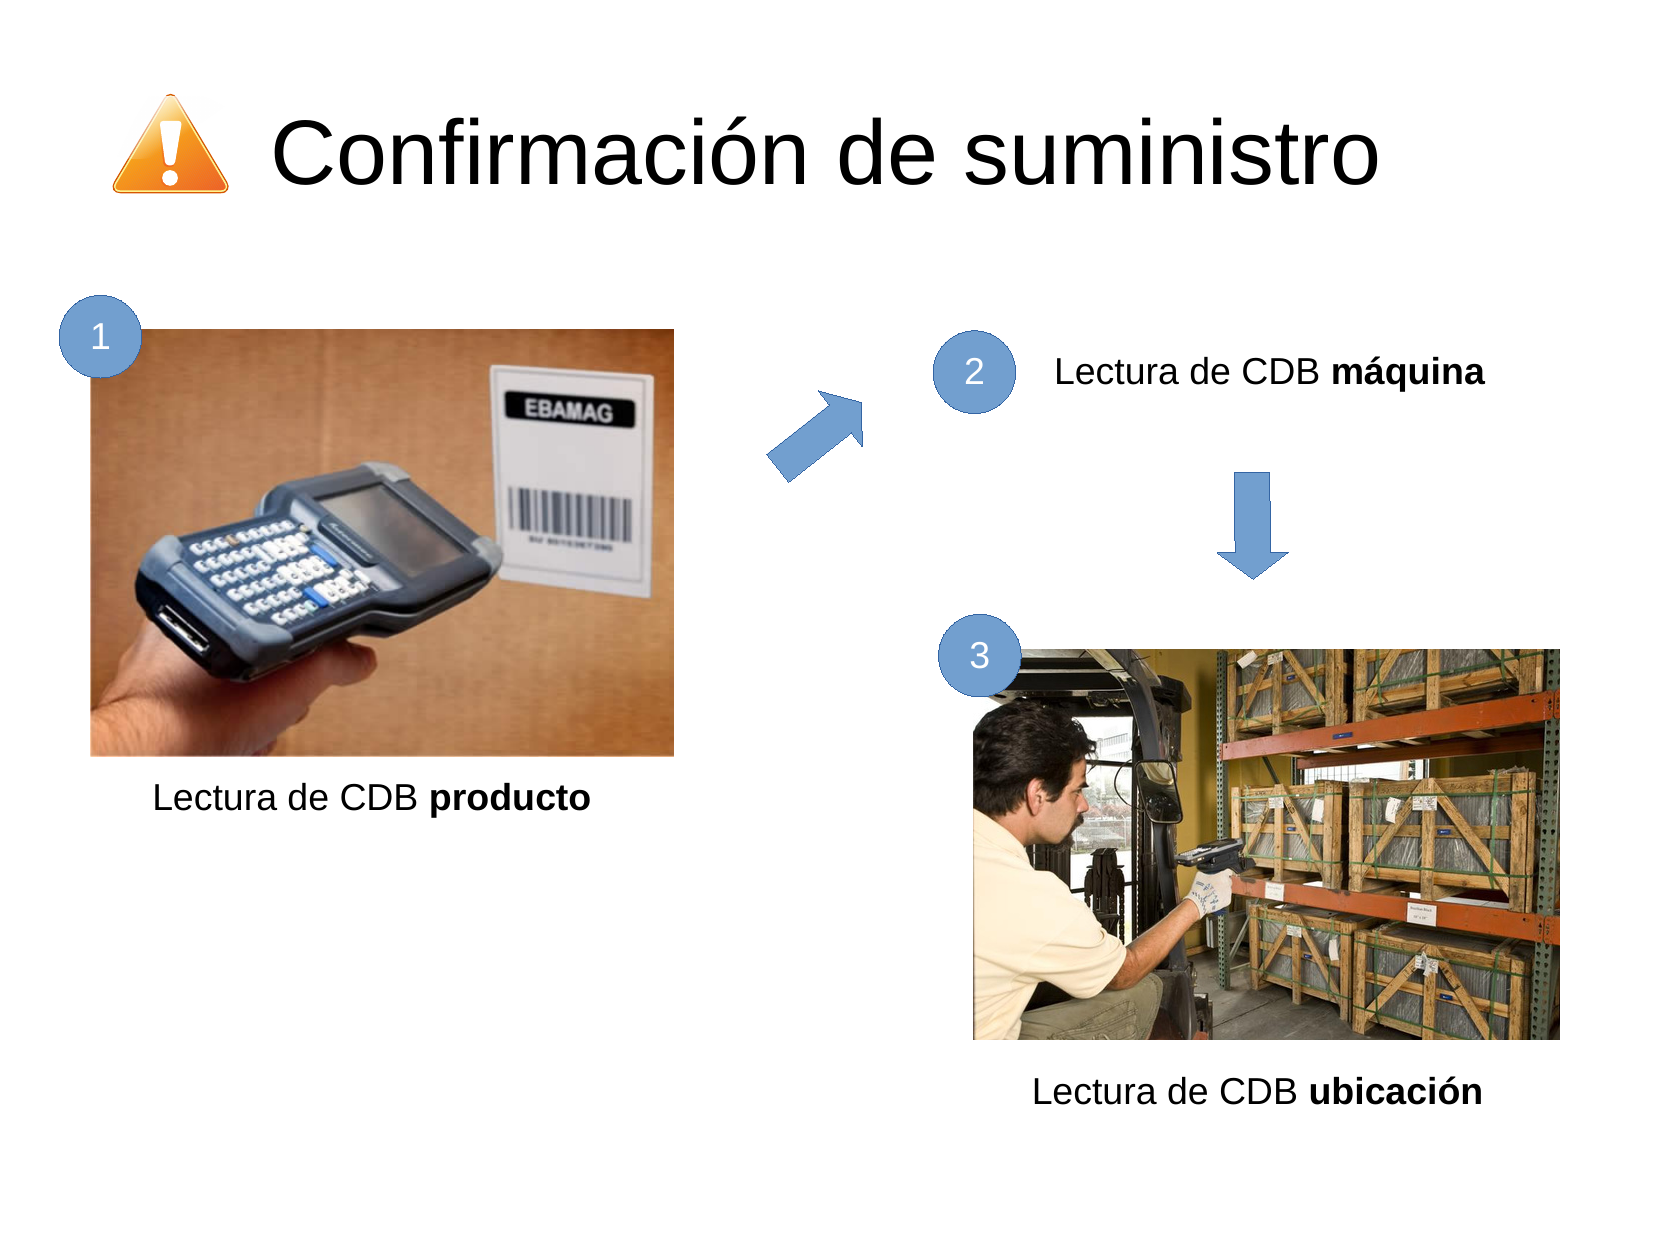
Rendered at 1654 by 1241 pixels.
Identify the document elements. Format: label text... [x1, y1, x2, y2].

text_box 1 [59, 295, 142, 379]
text_box [766, 390, 863, 483]
text_box Lectura de CDB máquina [1015, 343, 1524, 402]
picture [973, 649, 1560, 1040]
picture [90, 329, 674, 757]
text_box 3 [938, 614, 1022, 697]
text_box 2 [933, 330, 1015, 414]
text_box Lectura de CDB producto [118, 768, 626, 910]
text_box Lectura de CDB ubicación [1003, 1062, 1512, 1123]
text_box [1217, 472, 1289, 580]
picture [93, 70, 249, 226]
title Confirmación de suministro [82, 49, 1571, 257]
